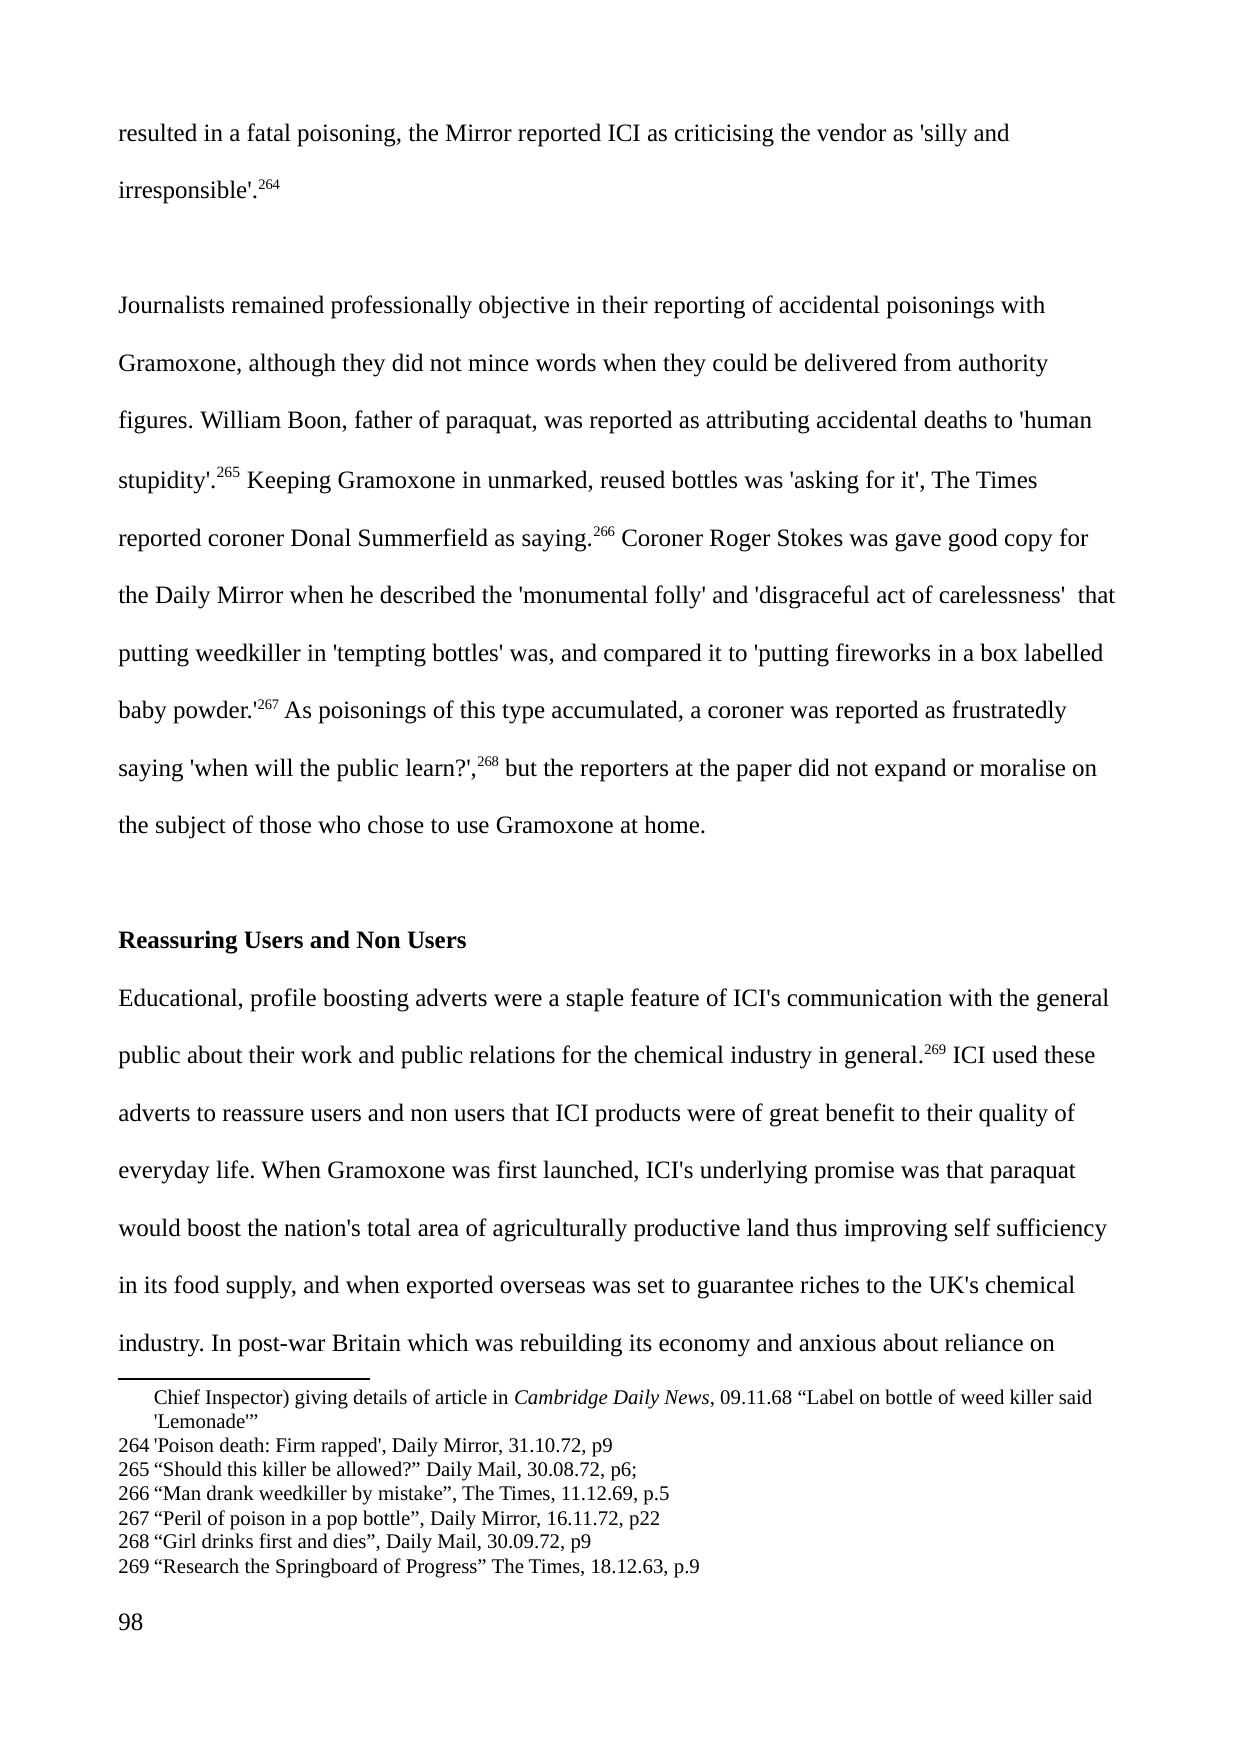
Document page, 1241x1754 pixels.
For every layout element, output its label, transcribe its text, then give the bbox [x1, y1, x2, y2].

text Chief Inspector) giving details of article in Cambridge Daily News, 09.11.68 “Label on bottle of weed killer said 'Lemonade'” [118, 1385, 1122, 1433]
text “Should this killer be allowed?” Daily Mail, 30.08.72, p6; [118, 1457, 1122, 1481]
text “Girl drinks first and dies”, Daily Mail, 30.09.72, p9 [118, 1529, 1122, 1553]
text Reassuring Users and Non Users [118, 926, 1122, 954]
text “Man drank weedkiller by mistake”, The Times, 11.12.69, p.5 [118, 1481, 1122, 1505]
text Educational, profile boosting adverts were a staple feature of ICI's communication with the general public about their work and public relations for the chemical industry in general. ICI used these adverts to reassure users and non users that ICI products were of great benefit to their quality of everyday life. When Gramoxone was first launched, ICI's underlying promise was that paraquat would boost the nation's total area of agriculturally productive land thus improving self sufficiency in its food supply, and when exported overseas was set to guarantee riches to the UK's chemical industry. In post-war Britain which was rebuilding its economy and anxious about reliance on [118, 983, 1122, 1357]
text Journalists remained professionally objective in their reporting of accidental poisonings with Gramoxone, although they did not mince words when they could be delivered from authority figures. William Boon, father of paraquat, was reported as attributing accidental deaths to 'human stupidity'. Keeping Gramoxone in unmarked, reused bottles was 'asking for it', The Times reported coroner Donal Summerfield as saying. Coroner Roger Stokes was gave good copy for the Daily Mirror when he described the 'monumental folly' and 'disgraceful act of carelessness' that putting weedkiller in 'tempting bottles' was, and compared it to 'putting fireworks in a box labelled baby powder.' As poisonings of this type accumulated, a coroner was reported as frustratedly saying 'when will the public learn?', but the reporters at the paper did not expand or moralise on the subject of those who chose to use Gramoxone at home. [118, 291, 1122, 839]
text 'Poison death: Firm rapped', Daily Mirror, 31.10.72, p9 [118, 1433, 1122, 1457]
text resulted in a fatal poisoning, the Mirror reported ICI as criticising the vendor as 'silly and irresponsible'. [118, 118, 1122, 204]
text “Peril of poison in a pop bottle”, Daily Mirror, 16.11.72, p22 [118, 1505, 1122, 1529]
text “Research the Springboard of Progress” The Times, 18.12.63, p.9 [118, 1553, 1122, 1578]
